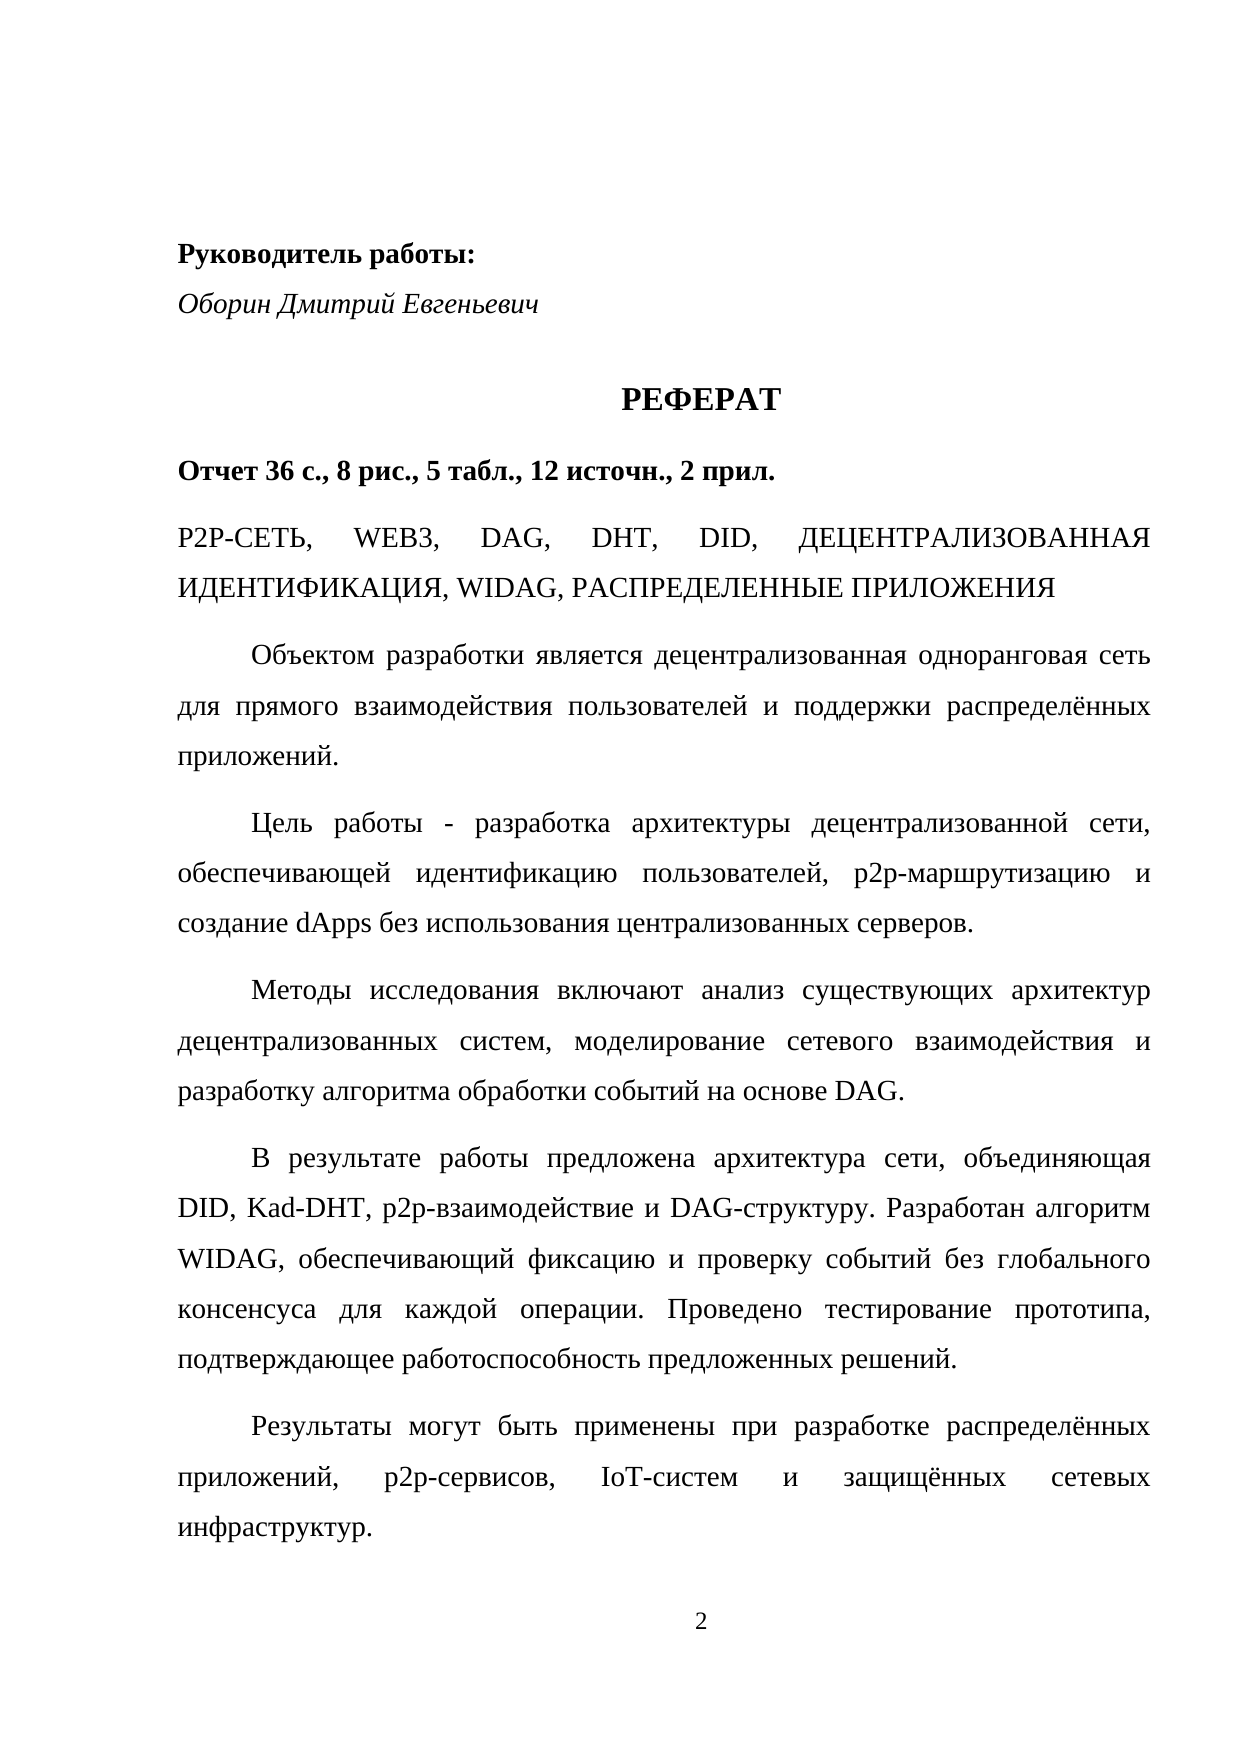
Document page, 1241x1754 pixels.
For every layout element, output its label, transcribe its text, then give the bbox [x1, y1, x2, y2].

text Отчет 36 с., 8 рис., 5 табл., 12 источн., 2 прил. [177, 453, 1152, 487]
text Оборин Дмитрий Евгеньевич [177, 287, 1152, 320]
text РЕФЕРАТ [177, 379, 1152, 417]
text Руководитель работы: [177, 236, 1152, 270]
text Объектом разработки является децентрализованная одноранговая сеть для прямого взаимодействия пользователей и поддержки распределённых приложений. [177, 637, 1152, 771]
text В результате работы предложена архитектура сети, объединяющая DID, Kad-DHT, p2p-взаимодействие и DAG-структуру. Разработан алгоритм WIDAG, обеспечивающий фиксацию и проверку событий без глобального консенсуса для каждой операции. Проведено тестирование прототипа, подтверждающее работоспособность предложенных решений. [177, 1140, 1152, 1375]
text P2P-СЕТЬ, WEB3, DAG, DHT, DID, ДЕЦЕНТРАЛИЗОВАННАЯ ИДЕНТИФИКАЦИЯ, WIDAG, РАСПРЕДЕЛЕННЫЕ ПРИЛОЖЕНИЯ [177, 520, 1152, 604]
text Цель работы - разработка архитектуры децентрализованной сети, обеспечивающей идентификацию пользователей, p2p-маршрутизацию и создание dApps без использования централизованных серверов. [177, 805, 1152, 939]
text Методы исследования включают анализ существующих архитектур децентрализованных систем, моделирование сетевого взаимодействия и разработку алгоритма обработки событий на основе DAG. [177, 972, 1152, 1107]
text Результаты могут быть применены при разработке распределённых приложений, p2p-сервисов, IoT-систем и защищённых сетевых инфраструктур. [177, 1408, 1152, 1542]
